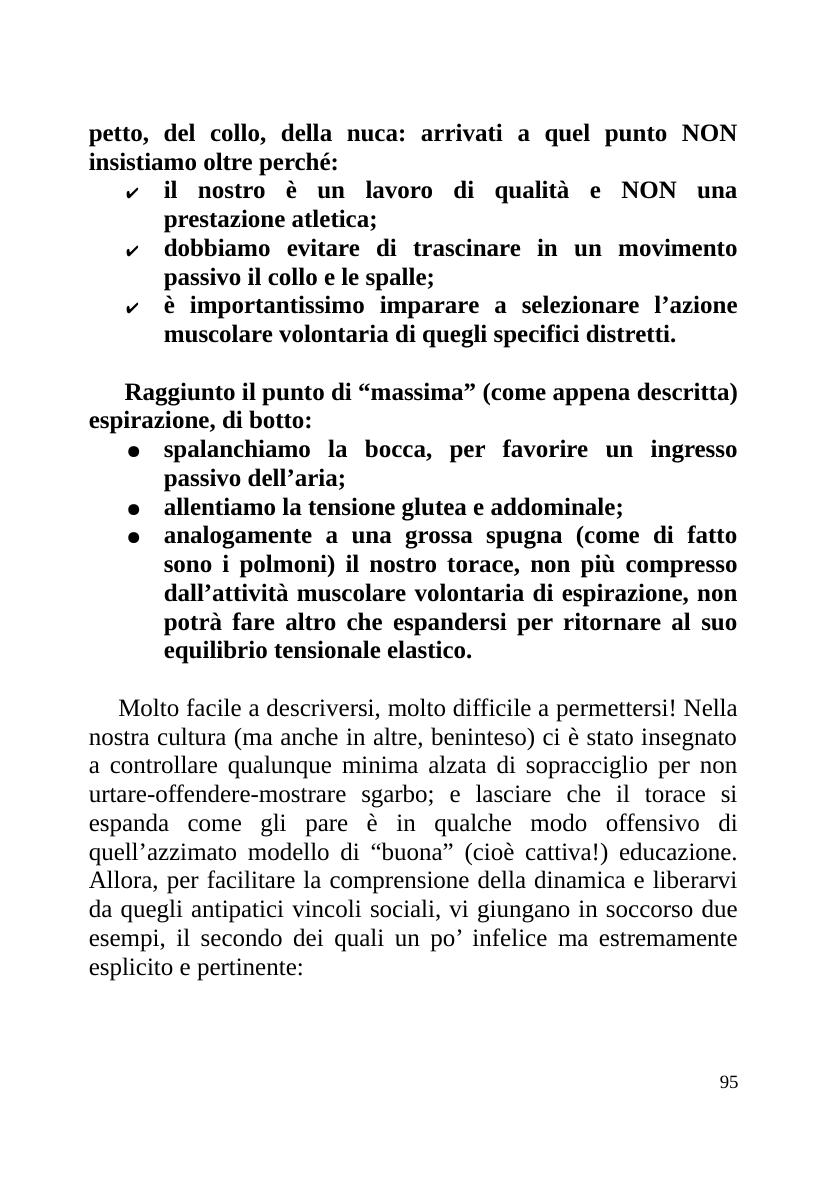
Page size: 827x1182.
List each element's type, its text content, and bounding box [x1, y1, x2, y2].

list spalanchiamo la bocca, per favorire un ingresso passivo dell’aria; [126, 434, 738, 492]
list il nostro è un lavoro di qualità e NON una prestazione atletica; [126, 176, 738, 233]
list allentiamo la tensione glutea e addominale; [126, 492, 738, 521]
text petto, del collo, della nuca: arrivati a quel punto NON insistiamo oltre perché: [88, 118, 738, 176]
list è importantissimo imparare a selezionare l’azione muscolare volontaria di quegli specifici distretti. [126, 291, 738, 348]
list dobbiamo evitare di trascinare in un movimento passivo il collo e le spalle; [126, 233, 738, 291]
list analogamente a una grossa spugna (come di fatto sono i polmoni) il nostro torace, non più compresso dall’attività muscolare volontaria di espirazione, non potrà fare altro che espandersi per ritornare al suo equilibrio tensionale elastico. [126, 521, 738, 664]
text Raggiunto il punto di “massima” (come appena descritta) espirazione, di botto: [88, 377, 738, 434]
text Molto facile a descriversi, molto difficile a permettersi! Nella nostra cultura (ma anche in altre, beninteso) ci è stato insegnato a controllare qualunque minima alzata di sopracciglio per non urtare-offendere-mostrare sgarbo; e lasciare che il torace si espanda come gli pare è in qualche modo offensivo di quell’azzimato modello di “buona” (cioè cattiva!) educazione. Allora, per facilitare la comprensione della dinamica e liberarvi da quegli antipatici vincoli sociali, vi giungano in soccorso due esempi, il secondo dei quali un po’ infelice ma estremamente esplicito e pertinente: [88, 693, 738, 981]
